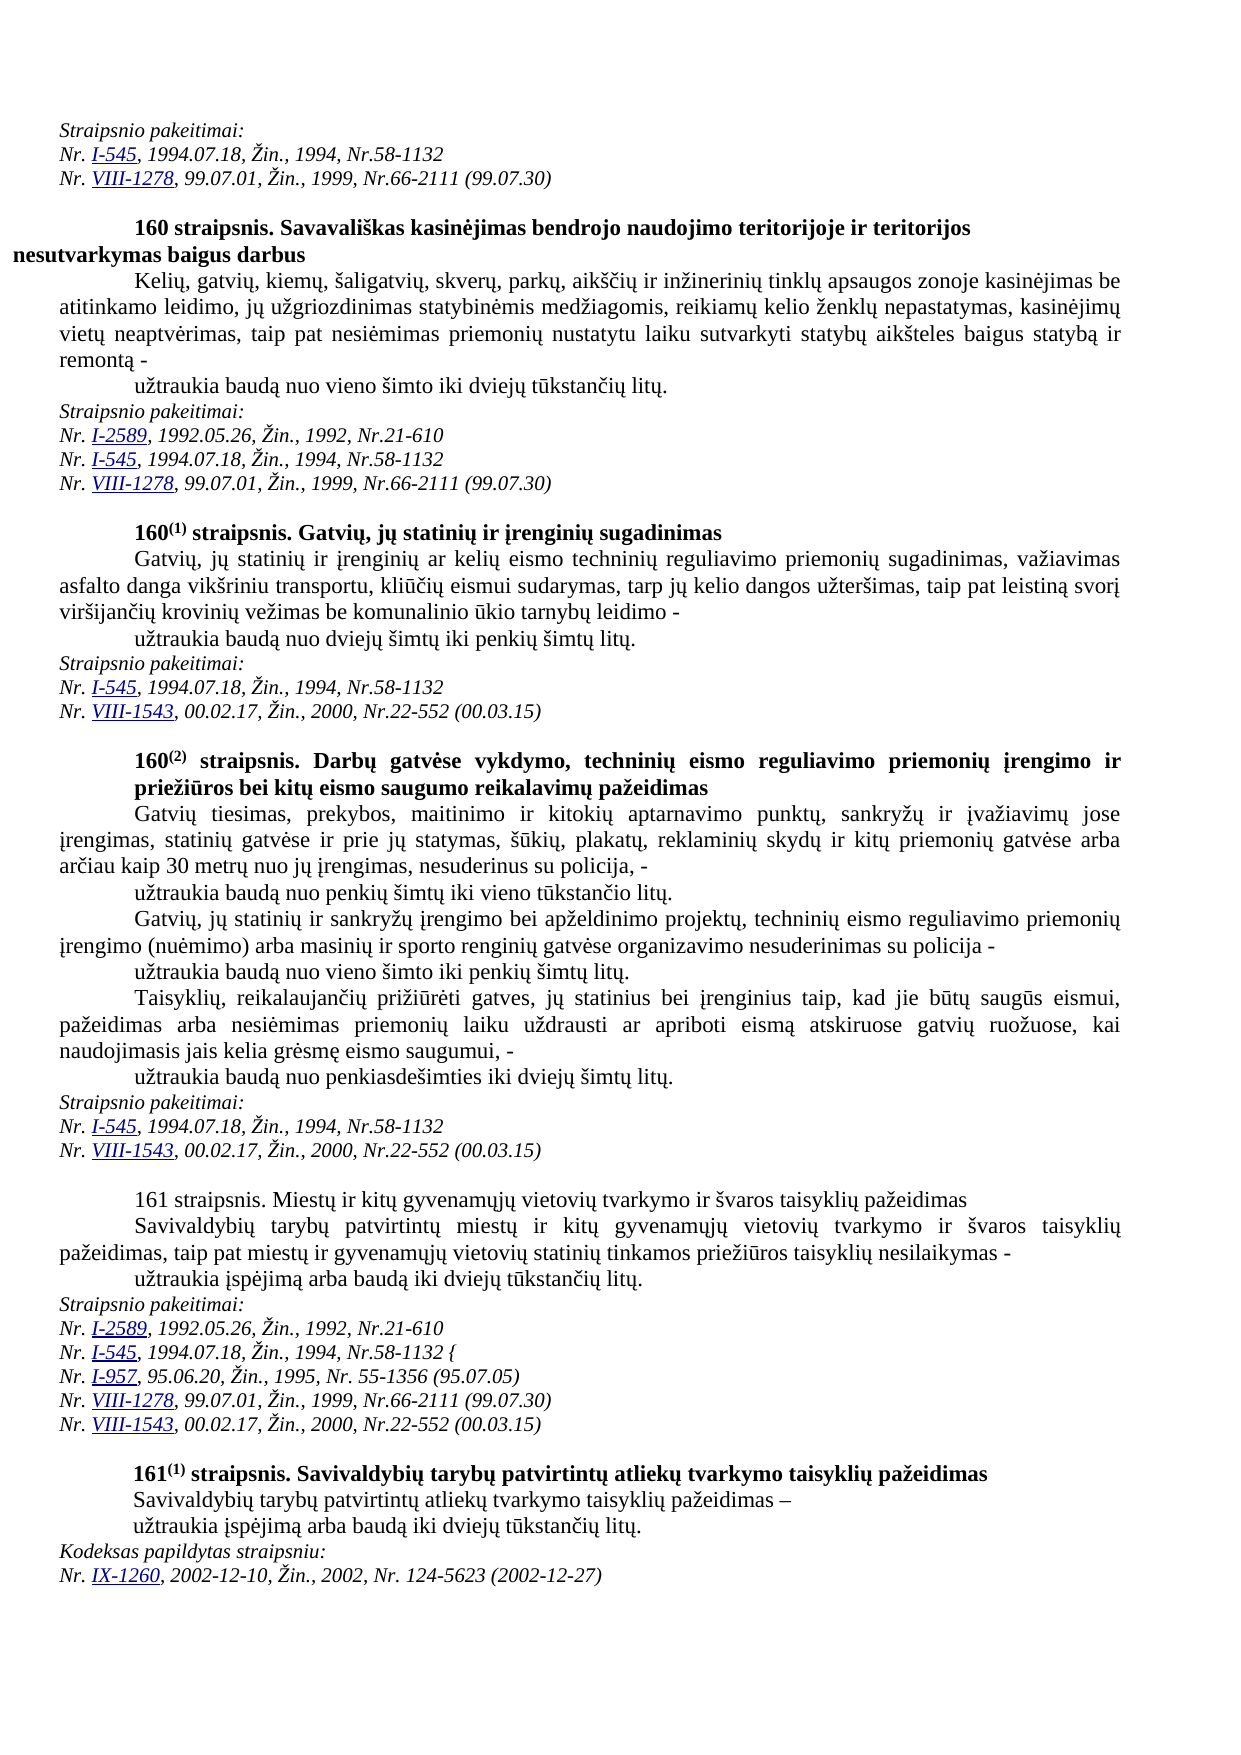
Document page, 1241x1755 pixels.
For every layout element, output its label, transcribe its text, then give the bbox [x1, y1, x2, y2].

text Nr. VIII-1278, 99.07.01, Žin., 1999, Nr.66-2111 (99.07.30) [59, 471, 1122, 495]
text užtraukia baudą nuo vieno šimto iki penkių šimtų litų. [59, 958, 1122, 984]
text Nr. VIII-1543, 00.02.17, Žin., 2000, Nr.22-552 (00.03.15) [59, 1412, 1122, 1436]
text Nr. VIII-1278, 99.07.01, Žin., 1999, Nr.66-2111 (99.07.30) [59, 1388, 1122, 1412]
text Kelių, gatvių, kiemų, šaligatvių, skverų, parkų, aikščių ir inžinerinių tinklų apsaugos zonoje kasinėjimas be atitinkamo leidimo, jų užgriozdinimas statybinėmis medžiagomis, reikiamų kelio ženklų nepastatymas, kasinėjimų vietų neaptvėrimas, taip pat nesiėmimas priemonių nustatytu laiku sutvarkyti statybų aikšteles baigus statybą ir remontą - [59, 267, 1122, 372]
text Gatvių, jų statinių ir įrenginių ar kelių eismo techninių reguliavimo priemonių sugadinimas, važiavimas asfalto danga vikšriniu transportu, kliūčių eismui sudarymas, tarp jų kelio dangos užteršimas, taip pat leistiną svorį viršijančių krovinių vežimas be komunalinio ūkio tarnybų leidimo - [59, 546, 1122, 624]
text Straipsnio pakeitimai: [59, 399, 1122, 423]
text 160(2) straipsnis. Darbų gatvėse vykdymo, techninių eismo reguliavimo priemonių įrengimo ir priežiūros bei kitų eismo saugumo reikalavimų pažeidimas [134, 747, 1122, 800]
text Nr. I-2589, 1992.05.26, Žin., 1992, Nr.21-610 [59, 423, 1122, 447]
text užtraukia baudą nuo dviejų šimtų iki penkių šimtų litų. [59, 624, 1122, 651]
text užtraukia įspėjimą arba baudą iki dviejų tūkstančių litų. [59, 1513, 1122, 1539]
text Nr. VIII-1278, 99.07.01, Žin., 1999, Nr.66-2111 (99.07.30) [59, 166, 1122, 190]
text Nr. I-2589, 1992.05.26, Žin., 1992, Nr.21-610 [59, 1316, 1122, 1339]
text Nr. I-545, 1994.07.18, Žin., 1994, Nr.58-1132 [59, 447, 1122, 471]
text nesutvarkymas baigus darbus [13, 241, 1122, 267]
text užtraukia baudą nuo vieno šimto iki dviejų tūkstančių litų. [59, 372, 1122, 399]
text 160(1) straipsnis. Gatvių, jų statinių ir įrenginių sugadinimas [59, 519, 1122, 546]
text Gatvių, jų statinių ir sankryžų įrengimo bei apželdinimo projektų, techninių eismo reguliavimo priemonių įrengimo (nuėmimo) arba masinių ir sporto renginių gatvėse organizavimo nesuderinimas su policija - [59, 905, 1122, 958]
text 161 straipsnis. Miestų ir kitų gyvenamųjų vietovių tvarkymo ir švaros taisyklių pažeidimas [134, 1186, 1122, 1212]
text 160 straipsnis. Savavališkas kasinėjimas bendrojo naudojimo teritorijoje ir teritorijos [134, 214, 1122, 241]
text Nr. IX-1260, 2002-12-10, Žin., 2002, Nr. 124-5623 (2002-12-27) [59, 1563, 1122, 1587]
text užtraukia įspėjimą arba baudą iki dviejų tūkstančių litų. [59, 1265, 1122, 1291]
text Straipsnio pakeitimai: [59, 1090, 1122, 1114]
text Straipsnio pakeitimai: [59, 651, 1122, 675]
text užtraukia baudą nuo penkių šimtų iki vieno tūkstančio litų. [59, 879, 1122, 905]
text Savivaldybių tarybų patvirtintų miestų ir kitų gyvenamųjų vietovių tvarkymo ir švaros taisyklių pažeidimas, taip pat miestų ir gyvenamųjų vietovių statinių tinkamos priežiūros taisyklių nesilaikymas - [59, 1212, 1122, 1265]
text Nr. VIII-1543, 00.02.17, Žin., 2000, Nr.22-552 (00.03.15) [59, 1138, 1122, 1162]
text Nr. I-545, 1994.07.18, Žin., 1994, Nr.58-1132 [59, 142, 1122, 166]
text Nr. I-545, 1994.07.18, Žin., 1994, Nr.58-1132 [59, 675, 1122, 699]
text Nr. I-545, 1994.07.18, Žin., 1994, Nr.58-1132 { [59, 1339, 1122, 1364]
text užtraukia baudą nuo penkiasdešimties iki dviejų šimtų litų. [59, 1063, 1122, 1090]
text Nr. I-545, 1994.07.18, Žin., 1994, Nr.58-1132 [59, 1114, 1122, 1138]
text Kodeksas papildytas straipsniu: [59, 1539, 1122, 1563]
text Taisyklių, reikalaujančių prižiūrėti gatves, jų statinius bei įrenginius taip, kad jie būtų saugūs eismui, pažeidimas arba nesiėmimas priemonių laiku uždrausti ar apriboti eismą atskiruose gatvių ruožuose, kai naudojimasis jais kelia grėsmę eismo saugumui, - [59, 984, 1122, 1063]
text Straipsnio pakeitimai: [59, 118, 1122, 142]
text Gatvių tiesimas, prekybos, maitinimo ir kitokių aptarnavimo punktų, sankryžų ir įvažiavimų jose įrengimas, statinių gatvėse ir prie jų statymas, šūkių, plakatų, reklaminių skydų ir kitų priemonių gatvėse arba arčiau kaip 30 metrų nuo jų įrengimas, nesuderinus su policija, - [59, 800, 1122, 879]
text Straipsnio pakeitimai: [59, 1291, 1122, 1316]
text 161(1) straipsnis. Savivaldybių tarybų patvirtintų atliekų tvarkymo taisyklių pažeidimas [59, 1460, 1122, 1486]
text Savivaldybių tarybų patvirtintų atliekų tvarkymo taisyklių pažeidimas – [59, 1486, 1122, 1513]
text Nr. I-957, 95.06.20, Žin., 1995, Nr. 55-1356 (95.07.05) [59, 1364, 1122, 1388]
text Nr. VIII-1543, 00.02.17, Žin., 2000, Nr.22-552 (00.03.15) [59, 699, 1122, 723]
